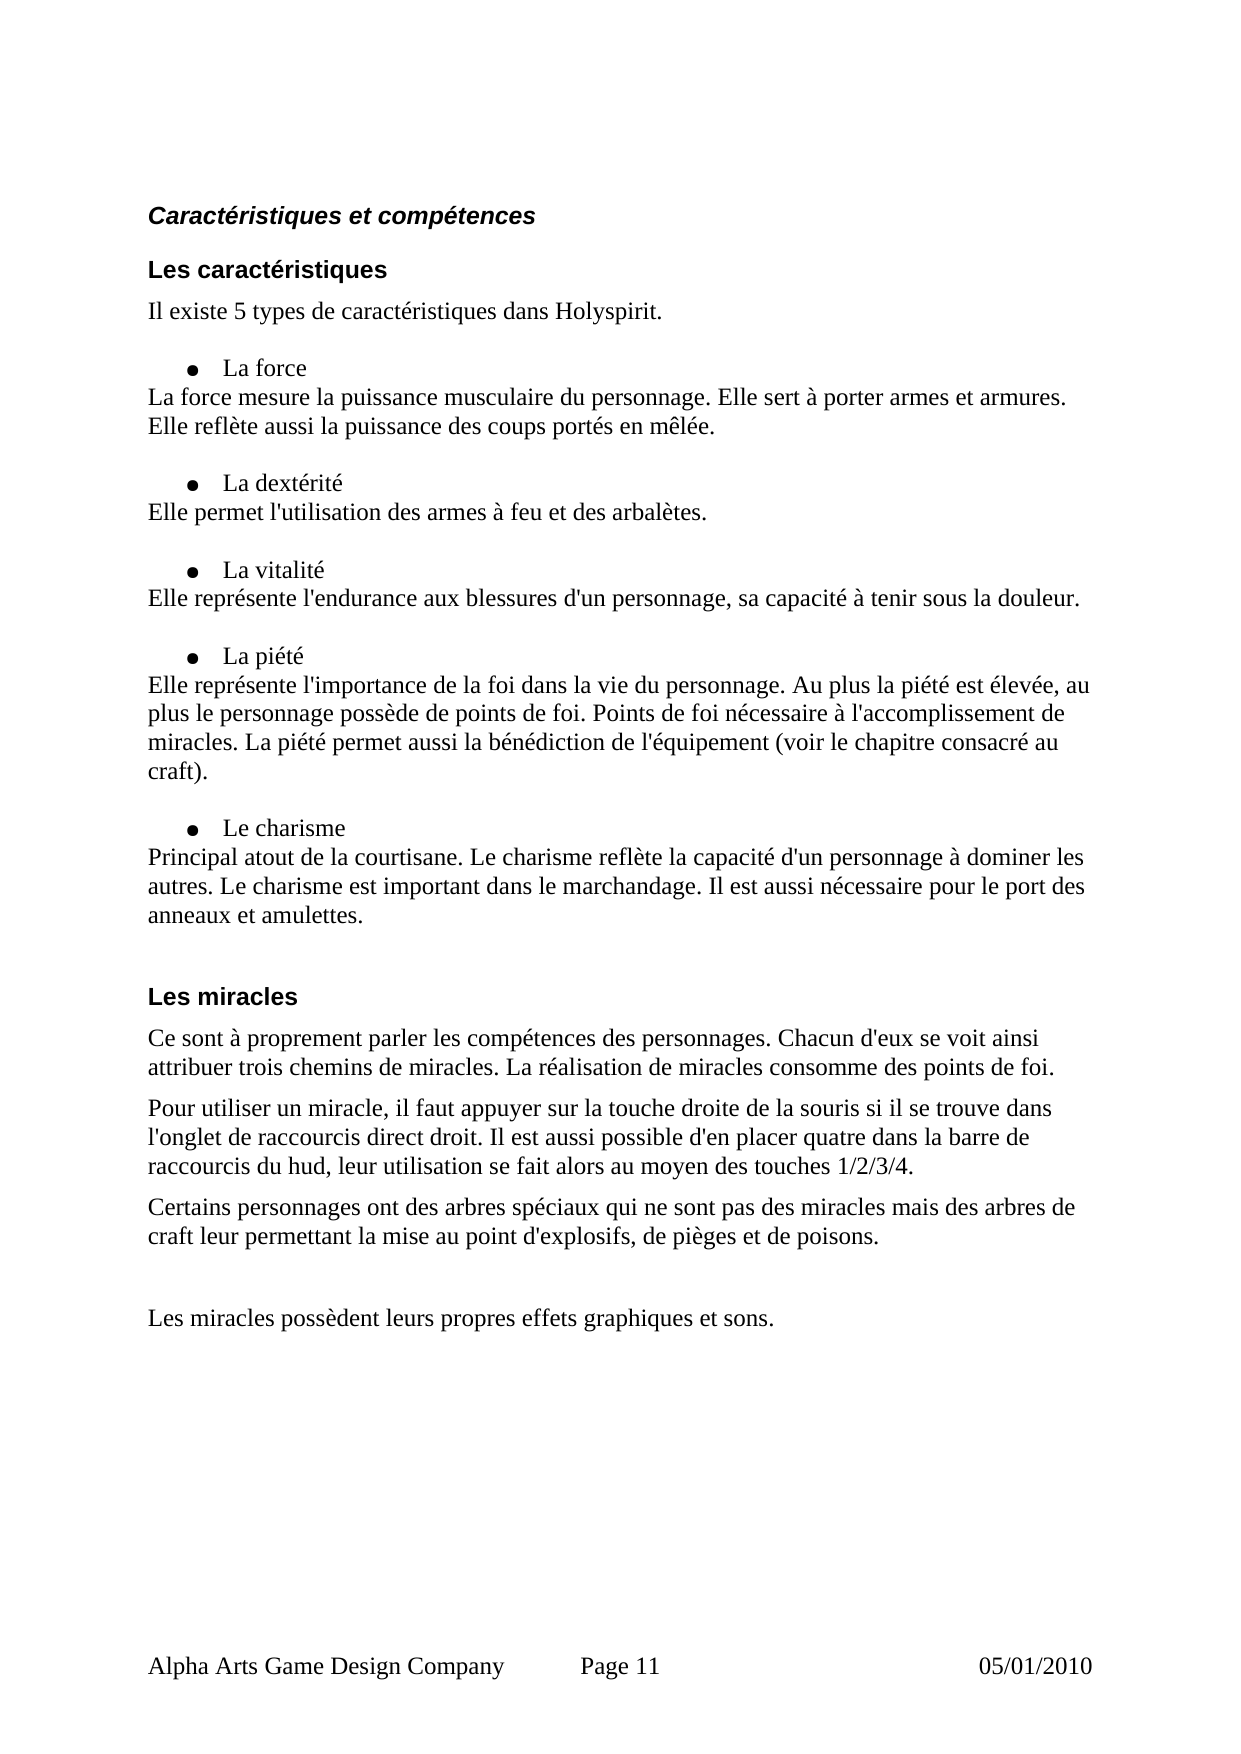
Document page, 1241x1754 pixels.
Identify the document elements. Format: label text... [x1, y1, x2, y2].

text Ce sont à proprement parler les compétences des personnages. Chacun d'eux se voit ainsi attribuer trois chemins de miracles. La réalisation de miracles consomme des points de foi. [148, 1023, 1092, 1081]
list La vitalité [185, 555, 1092, 583]
text Les miracles possèdent leurs propres effets graphiques et sons. [148, 1303, 1092, 1332]
text Principal atout de la courtisane. Le charisme reflète la capacité d'un personnage à dominer les autres. Le charisme est important dans le marchandage. Il est aussi nécessaire pour le port des anneaux et amulettes. [148, 842, 1092, 928]
text Pour utiliser un miracle, il faut appuyer sur la touche droite de la souris si il se trouve dans l'onglet de raccourcis direct droit. Il est aussi possible d'en placer quatre dans la barre de raccourcis du hud, leur utilisation se fait alors au moyen des touches 1/2/3/4. [148, 1093, 1092, 1179]
list La force [185, 353, 1092, 382]
text Certains personnages ont des arbres spéciaux qui ne sont pas des miracles mais des arbres de craft leur permettant la mise au point d'explosifs, de pièges et de poisons. [148, 1192, 1092, 1249]
text La force mesure la puissance musculaire du personnage. Elle sert à porter armes et armures. Elle reflète aussi la puissance des coups portés en mêlée. [148, 382, 1092, 440]
list La dextérité [185, 468, 1092, 497]
subtitle Caractéristiques et compétences [148, 201, 1092, 230]
list Le charisme [185, 813, 1092, 842]
subtitle Les caractéristiques [148, 255, 1092, 283]
text Elle représente l'endurance aux blessures d'un personnage, sa capacité à tenir sous la douleur. [148, 583, 1092, 612]
text Elle représente l'importance de la foi dans la vie du personnage. Au plus la piété est élevée, au plus le personnage possède de points de foi. Points de foi nécessaire à l'accomplissement de miracles. La piété permet aussi la bénédiction de l'équipement (voir le chapitre consacré au craft). [148, 670, 1092, 785]
subtitle Les miracles [148, 982, 1092, 1011]
list La piété [185, 641, 1092, 670]
text Elle permet l'utilisation des armes à feu et des arbalètes. [148, 497, 1092, 526]
text Il existe 5 types de caractéristiques dans Holyspirit. [148, 296, 1092, 325]
